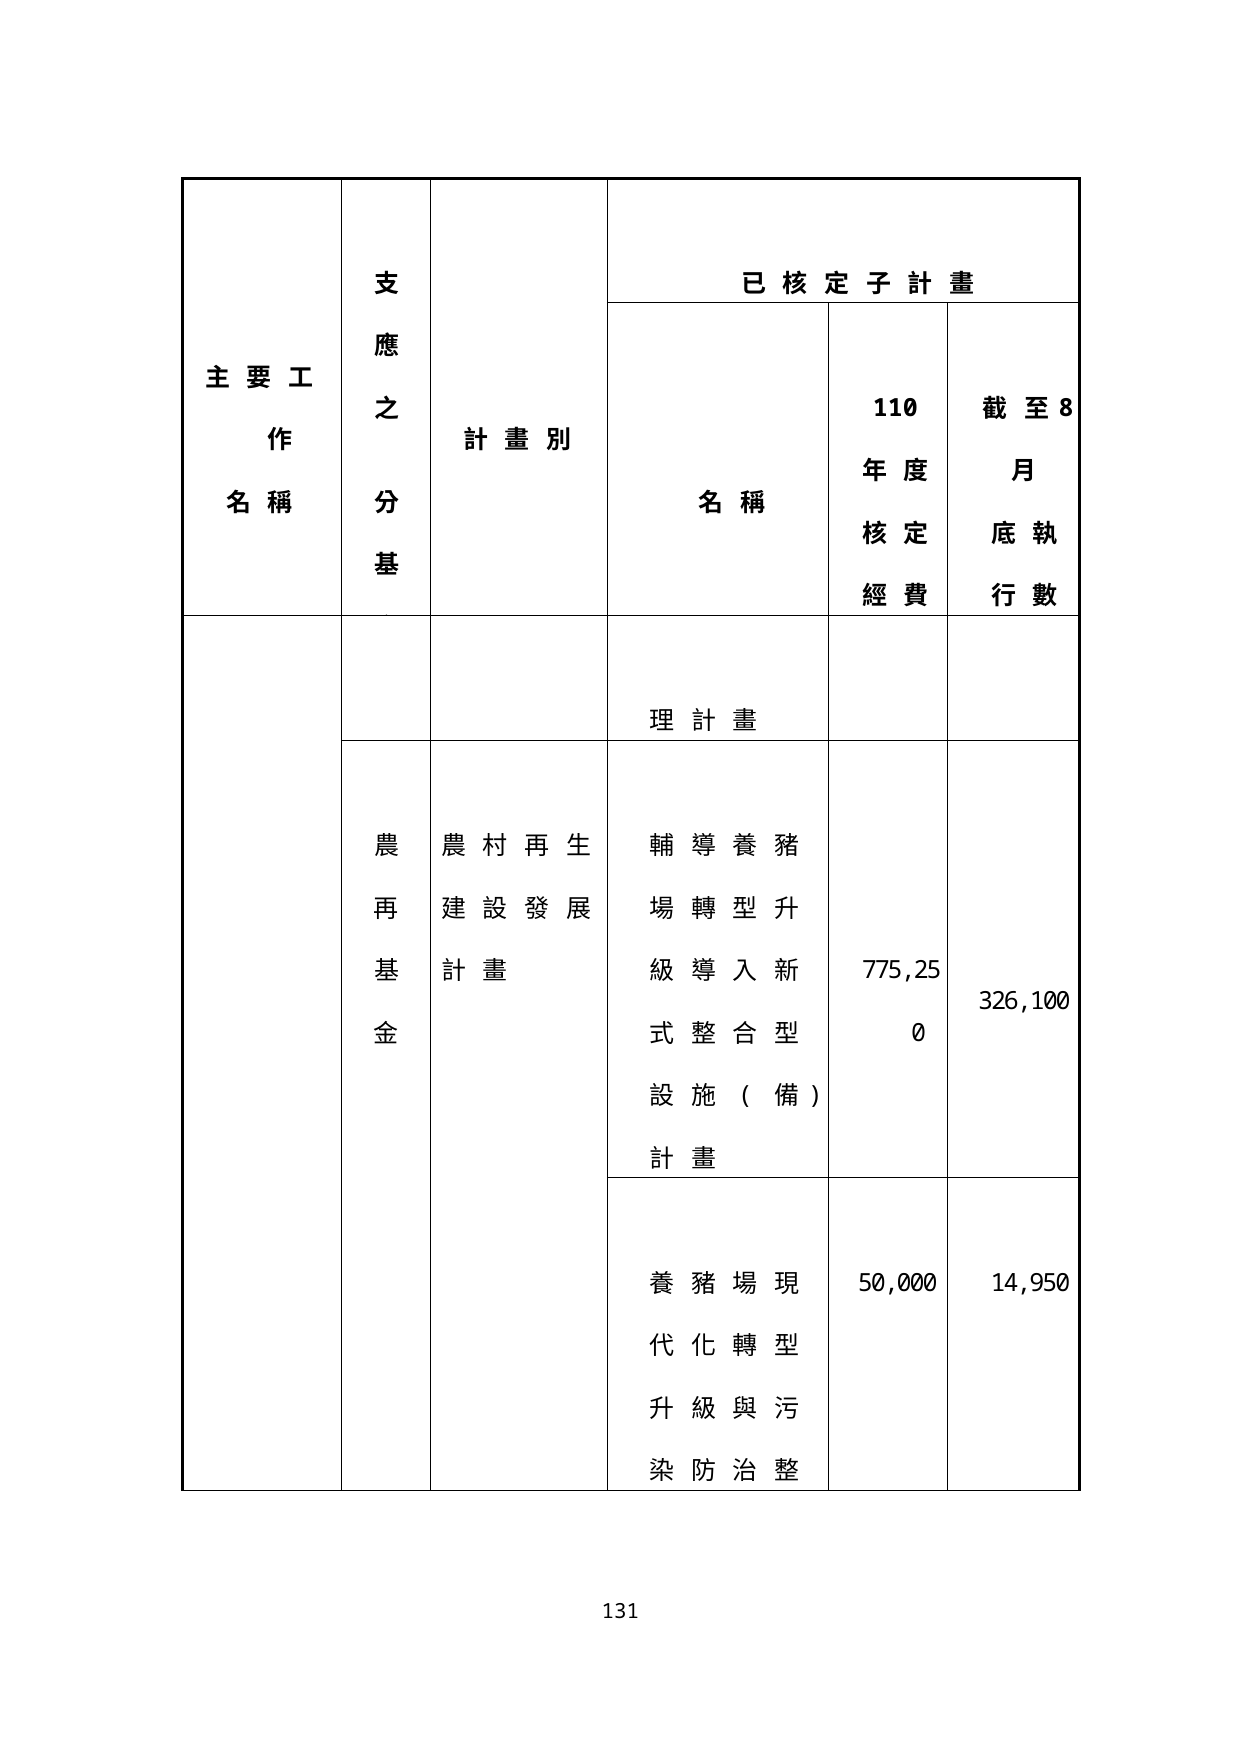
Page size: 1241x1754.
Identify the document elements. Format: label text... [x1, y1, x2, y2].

table_cell 截至8月 底執行數 [948, 303, 1078, 615]
table_cell 名稱 [608, 303, 828, 615]
table_cell 326,100 [948, 741, 1078, 1177]
table_cell 50,000 [829, 1178, 947, 1490]
table_cell 14,950 [948, 1178, 1078, 1490]
table_cell 輔導養豬場轉型升級導入新式整合型設施(備)計畫 [608, 741, 828, 1177]
table_cell [184, 616, 341, 1490]
table_header 主要工作 名稱 [184, 180, 341, 615]
table_cell 農村再生建設發展計畫 [431, 741, 607, 1490]
table_header 支應之 分基金 名稱 [342, 180, 430, 615]
table_header 計畫別 [431, 180, 607, 615]
table_cell 775,250 [829, 741, 947, 1177]
table_cell 農再 基金 [342, 741, 430, 1490]
table_header 已核定子計畫 [608, 180, 1078, 302]
table_cell [948, 616, 1078, 740]
table_cell 農損 基金 [342, 616, 430, 740]
table_cell 理計畫 [608, 616, 828, 740]
table_cell [829, 616, 947, 740]
table_cell [431, 616, 607, 740]
table_cell 110年度 核定經費 [829, 303, 947, 615]
table_cell 養豬場現代化轉型升級與污染防治整 [608, 1178, 828, 1490]
